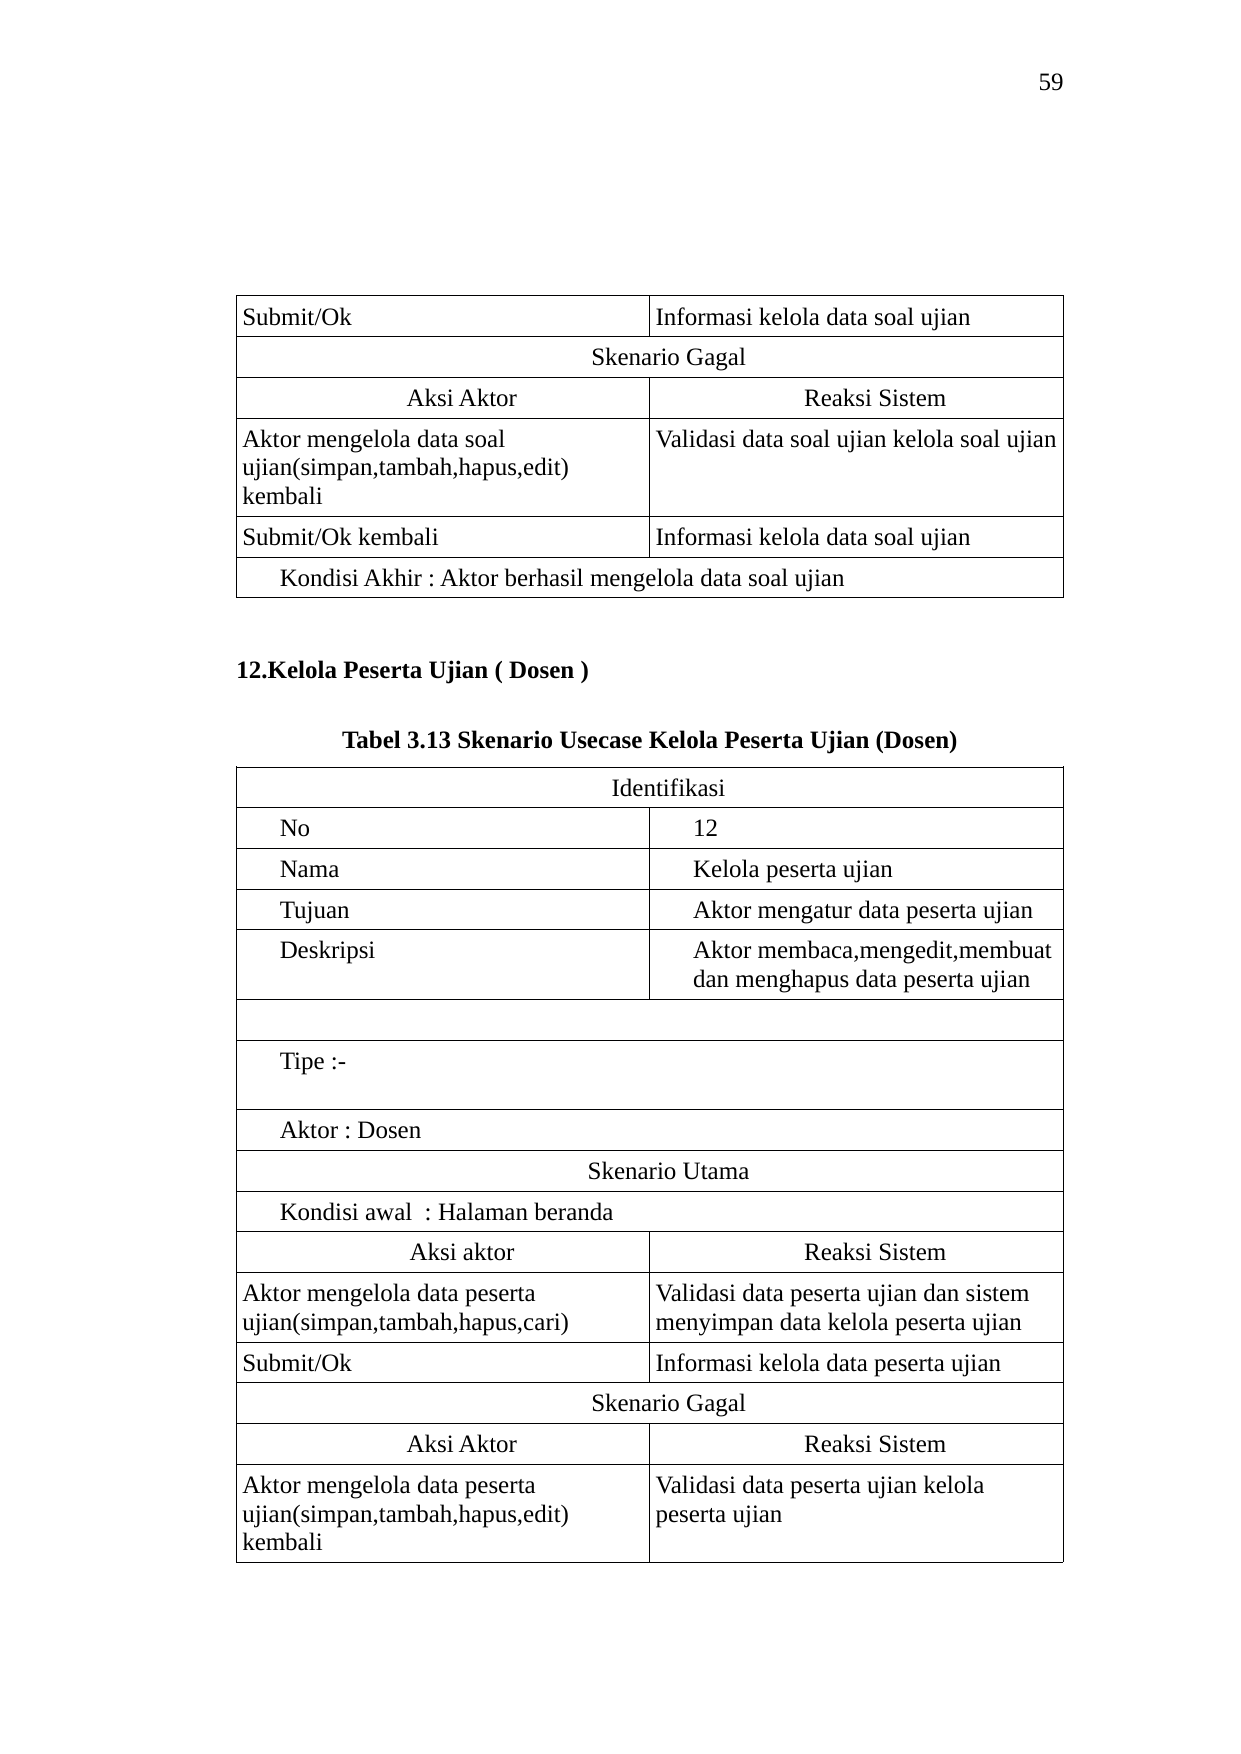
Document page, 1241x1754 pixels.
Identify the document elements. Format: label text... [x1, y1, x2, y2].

table_cell Informasi kelola data soal ujian [650, 296, 1063, 336]
table_cell Kelola peserta ujian [650, 849, 1063, 889]
table_cell 12 [650, 808, 1063, 848]
table_cell [237, 1000, 1063, 1039]
table_cell Informasi kelola data peserta ujian [650, 1343, 1063, 1382]
table_cell Aksi Aktor [237, 378, 649, 417]
table_cell Tipe :- [237, 1041, 1063, 1109]
table_cell Aktor membaca,mengedit,membuat dan menghapus data peserta ujian [650, 930, 1063, 999]
table_cell No [237, 808, 649, 848]
table_cell Nama [237, 849, 649, 889]
table_cell Reaksi Sistem [650, 1424, 1063, 1464]
table_cell Validasi data soal ujian kelola soal ujian [650, 419, 1063, 516]
table_cell Submit/Ok kembali [237, 517, 649, 556]
table_cell Aktor mengelola data peserta ujian(simpan,tambah,hapus,cari) [237, 1273, 649, 1341]
text 12.Kelola Peserta Ujian ( Dosen ) [236, 655, 1063, 684]
table_cell Aktor : Dosen [237, 1110, 1063, 1150]
table_cell Tujuan [237, 890, 649, 929]
table_cell Submit/Ok [237, 1343, 649, 1382]
table_cell Aktor mengatur data peserta ujian [650, 890, 1063, 929]
table_cell Aktor mengelola data peserta ujian(simpan,tambah,hapus,edit) kembali [237, 1465, 649, 1562]
table_cell Aksi Aktor [237, 1424, 649, 1464]
table_cell Informasi kelola data soal ujian [650, 517, 1063, 556]
table_cell Reaksi Sistem [650, 1232, 1063, 1272]
table_cell Reaksi Sistem [650, 378, 1063, 417]
table_cell Skenario Utama [237, 1151, 1063, 1191]
table_cell Submit/Ok [237, 296, 649, 336]
table_cell Deskripsi [237, 930, 649, 999]
table_cell Aksi aktor [237, 1232, 649, 1272]
table_cell Validasi data peserta ujian kelola peserta ujian [650, 1465, 1063, 1562]
table_cell Skenario Gagal [237, 337, 1063, 377]
table_cell Aktor mengelola data soal ujian(simpan,tambah,hapus,edit) kembali [237, 419, 649, 516]
table_cell Validasi data peserta ujian dan sistem menyimpan data kelola peserta ujian [650, 1273, 1063, 1341]
table_cell Kondisi Akhir : Aktor berhasil mengelola data soal ujian [237, 558, 1063, 597]
table_cell Kondisi awal : Halaman beranda [237, 1192, 1063, 1231]
table_cell Skenario Gagal [237, 1383, 1063, 1423]
text Tabel 3.13 Skenario Usecase Kelola Peserta Ujian (Dosen) [236, 725, 1063, 754]
table_header Identifikasi [237, 768, 1063, 807]
